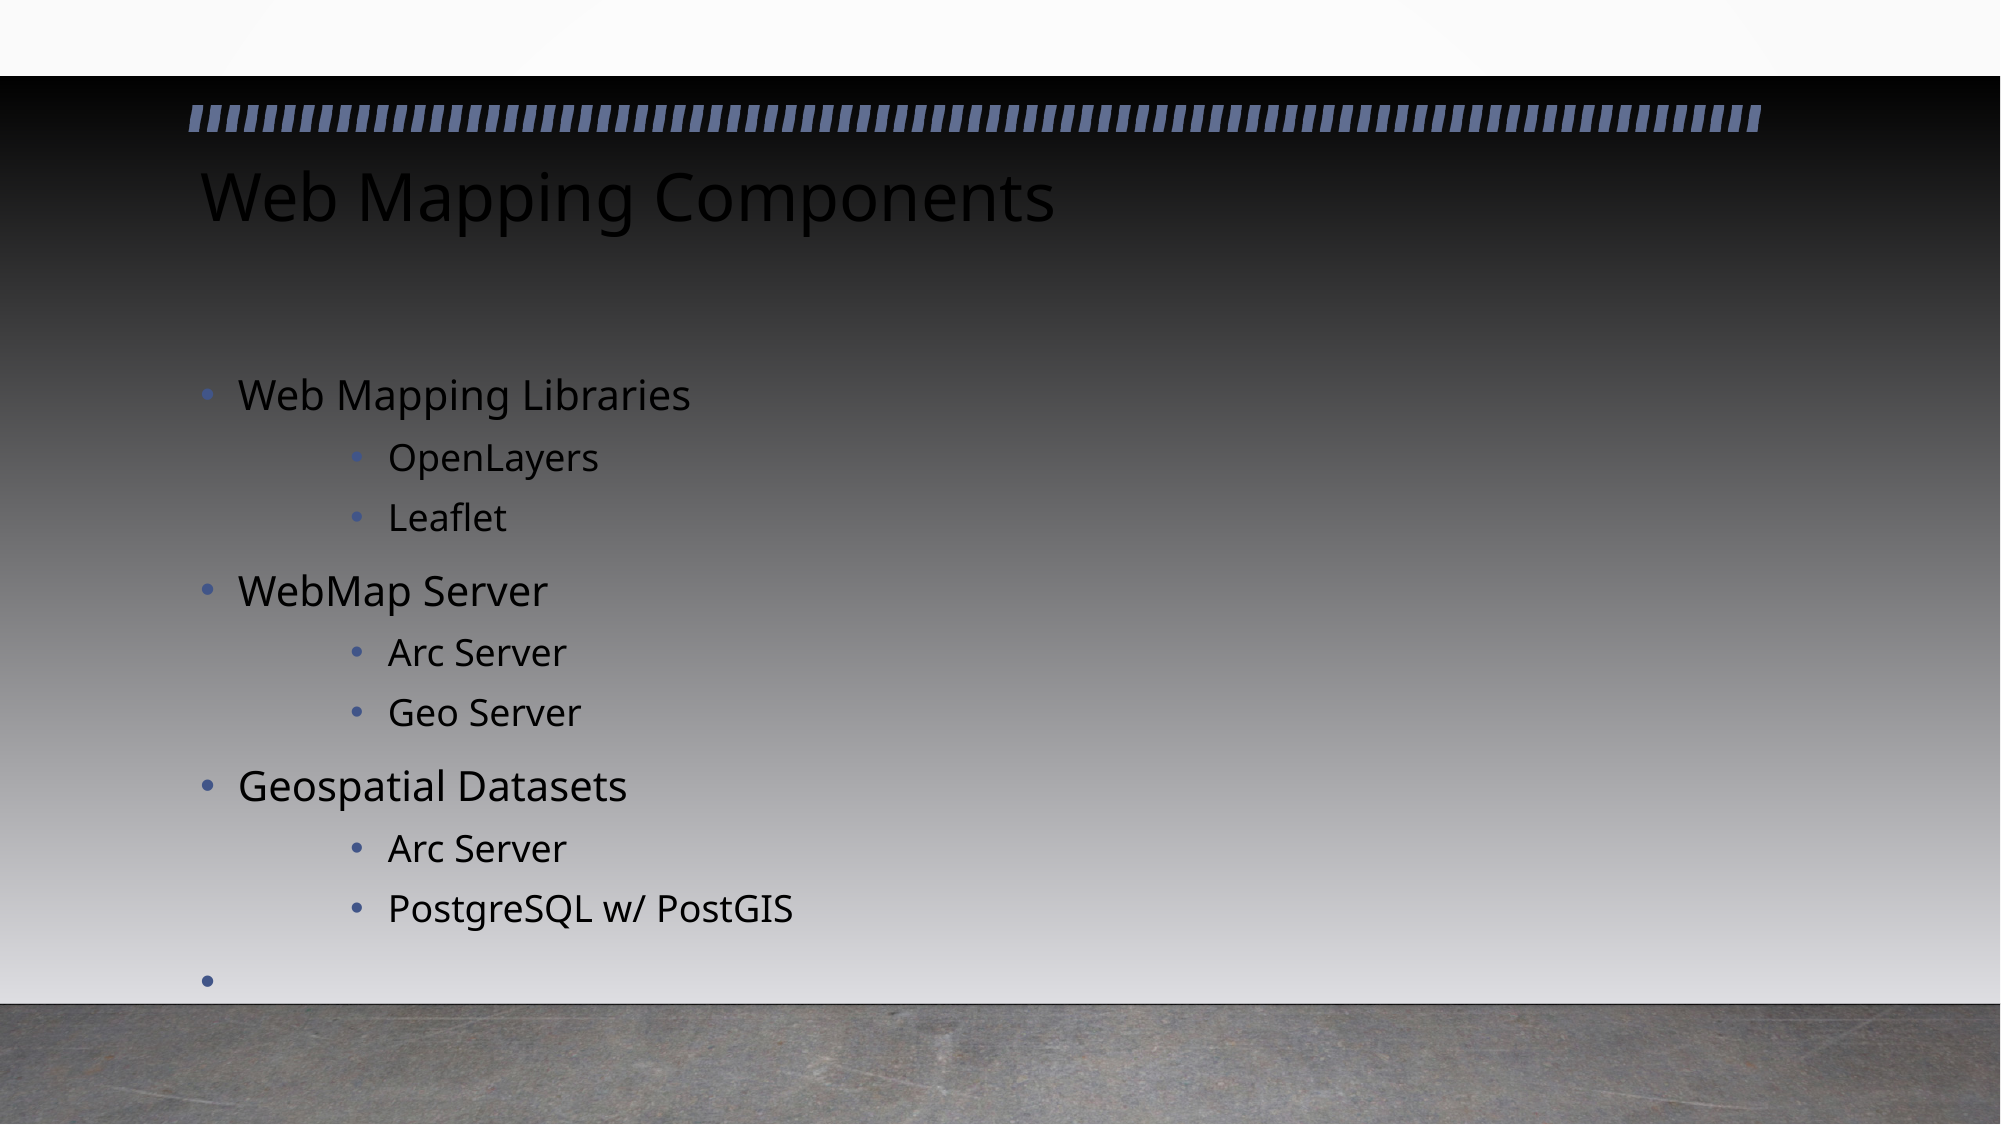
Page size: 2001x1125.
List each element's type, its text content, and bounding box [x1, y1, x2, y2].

list Web Mapping Libraries OpenLayers Leaflet WebMap Server Arc Server Geo Server Geospatial Datasets Arc Server PostgreSQL w/ PostGIS [185, 356, 1761, 969]
title Web Mapping Components [185, 156, 1761, 329]
